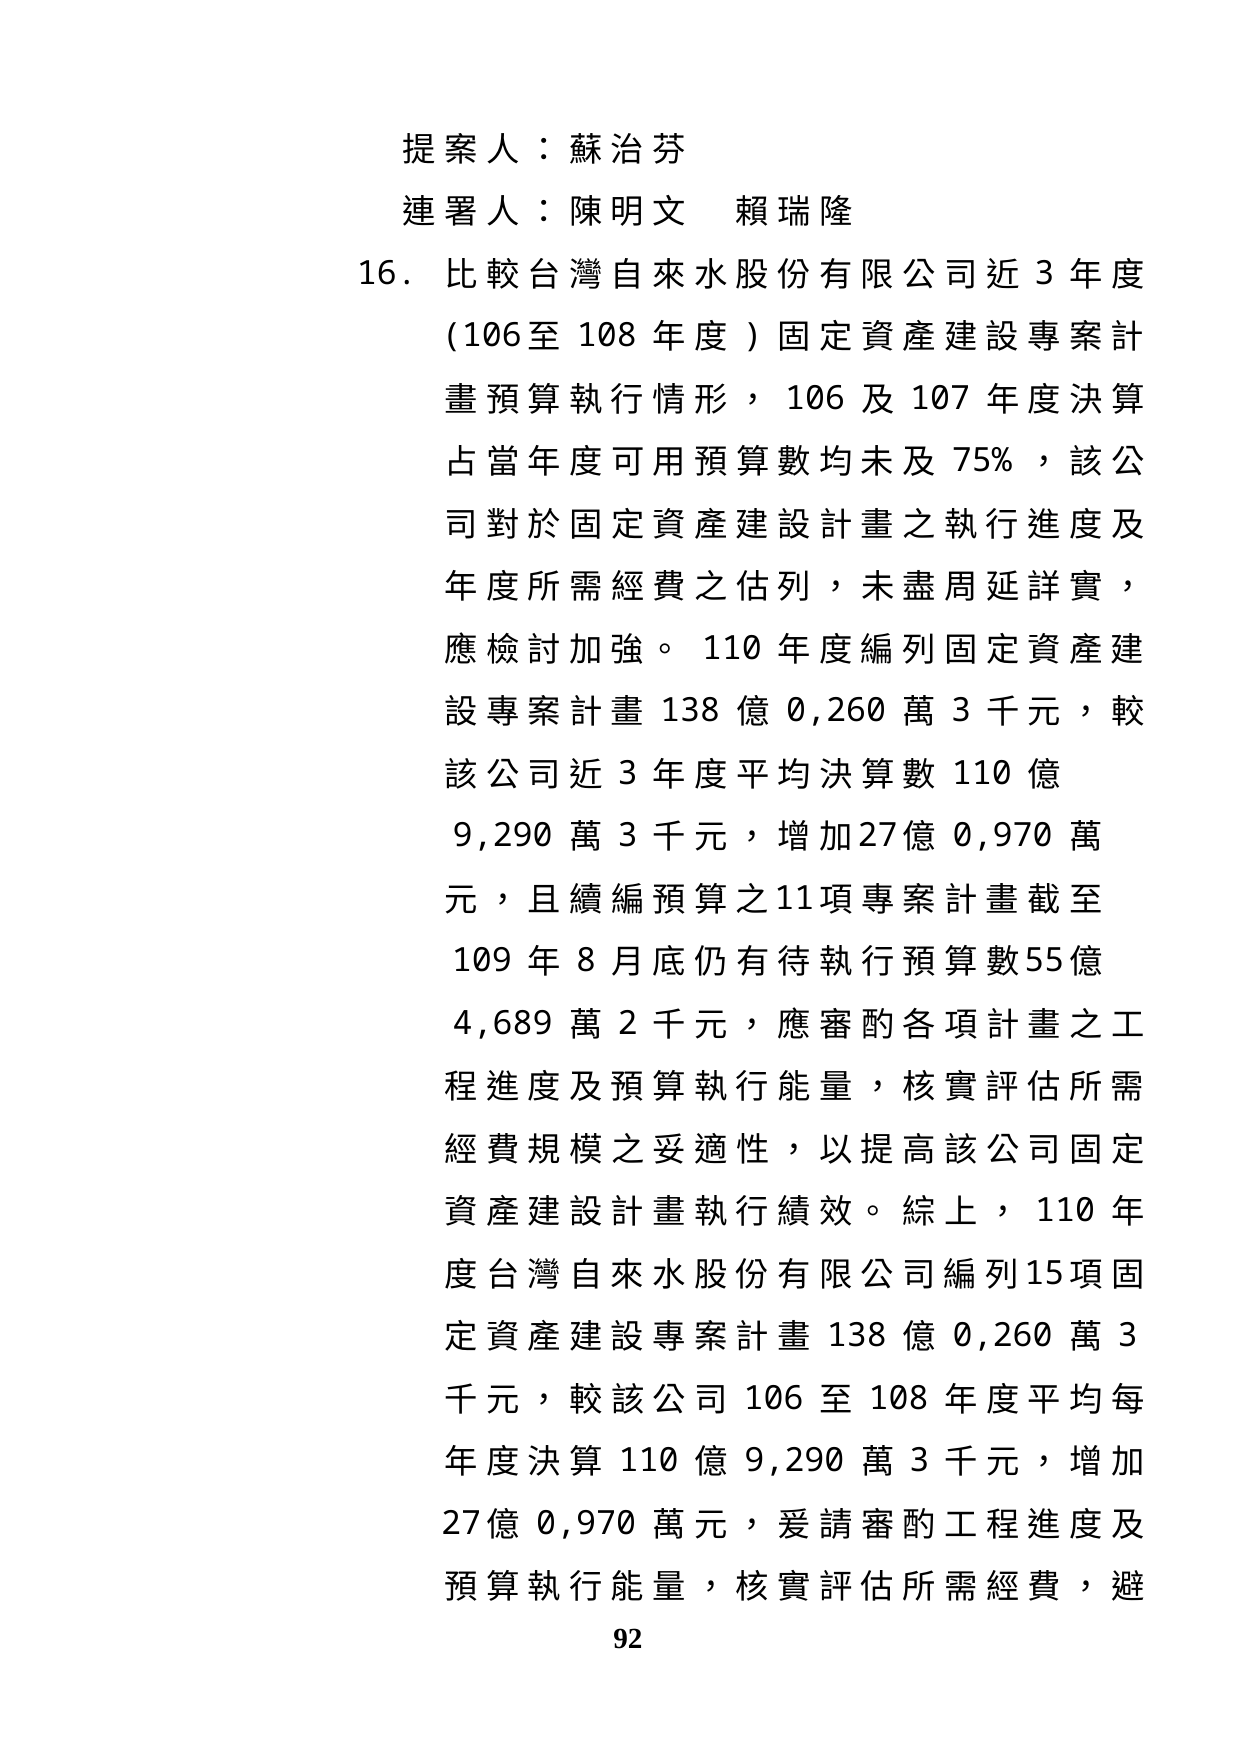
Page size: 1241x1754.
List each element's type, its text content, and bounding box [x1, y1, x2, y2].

list 比較台灣自來水股份有限公司近3年度(106至108年度)固定資產建設專案計畫預算執行情形，106及107年度決算占當年度可用預算數均未及75%，該公司對於固定資產建設計畫之執行進度及年度所需經費之估列，未盡周延詳實，應檢討加強。110年度編列固定資產建設專案計畫138億0,260萬3千元，較該公司近3年度平均決算數110億9,290萬3千元，增加27億0,970萬元，且續編預算之11項專案計畫截至109年8月底仍有待執行預算數55億4,689萬2千元，應審酌各項計畫之工程進度及預算執行能量，核實評估所需經費規模之妥適性，以提高該公司固定資產建設計畫執行績效。綜上，110年度台灣自來水股份有限公司編列15項固定資產建設專案計畫138億0,260萬3千元，較該公司106至108年度平均每年度決算110億9,290萬3千元，增加27億0,970萬元，爰請審酌工程進度及預算執行能量，核實評估所需經費，避 [328, 230, 1148, 1605]
text 連署人：陳明文 賴瑞隆 [384, 167, 1044, 230]
text 提案人：蘇治芬 [384, 105, 1044, 167]
